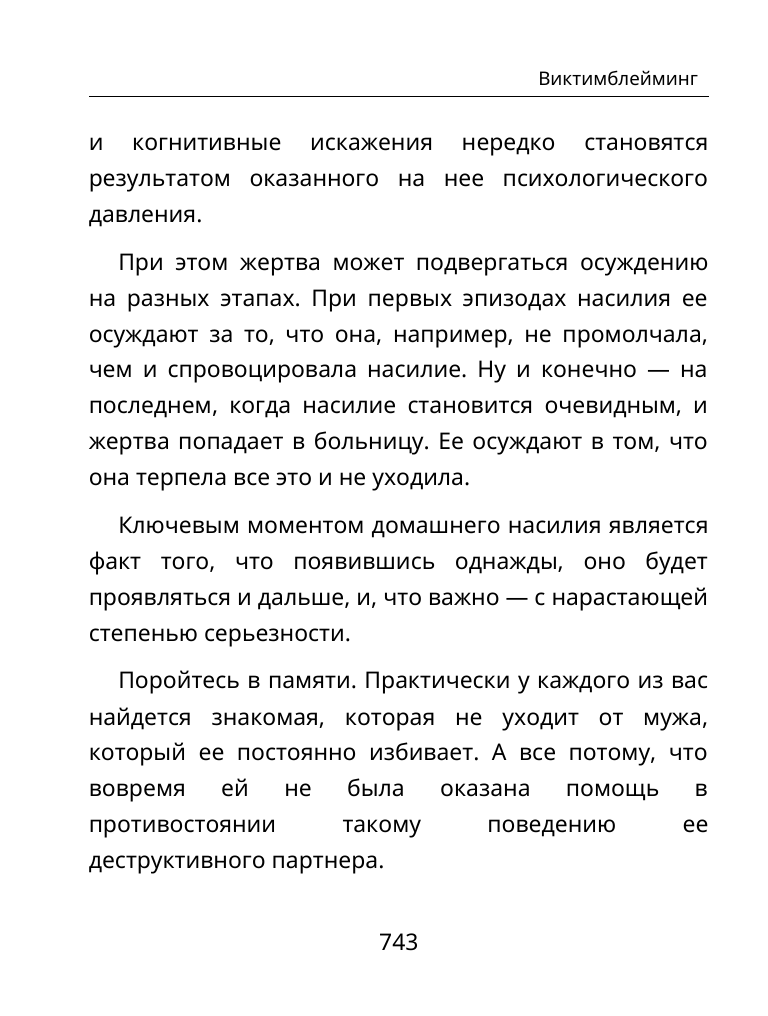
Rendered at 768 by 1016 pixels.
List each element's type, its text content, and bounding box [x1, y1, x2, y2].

text и когнитивные искажения нередко становятся результатом оказанного на нее психологического давления. [88, 126, 709, 229]
text При этом жертва может подвергаться осуждению на разных этапах. При первых эпизодах насилия ее осуждают за то, что она, например, не промолчала, чем и спровоцировала насилие. Ну и конечно — на последнем, когда насилие становится очевидным, и жертва попадает в больницу. Ее осуждают в том, что она терпела все это и не уходила. [88, 246, 709, 492]
text Поройтесь в памяти. Практически у каждого из вас найдется знакомая, которая не уходит от мужа, который ее постоянно избивает. А все потому, что вовремя ей не была оказана помощь в противостоянии такому поведению ее деструктивного партнера. [88, 664, 709, 875]
text Ключевым моментом домашнего насилия является факт того, что появившись однажды, оно будет проявляться и дальше, и, что важно — с нарастающей степенью серьезности. [88, 509, 709, 648]
